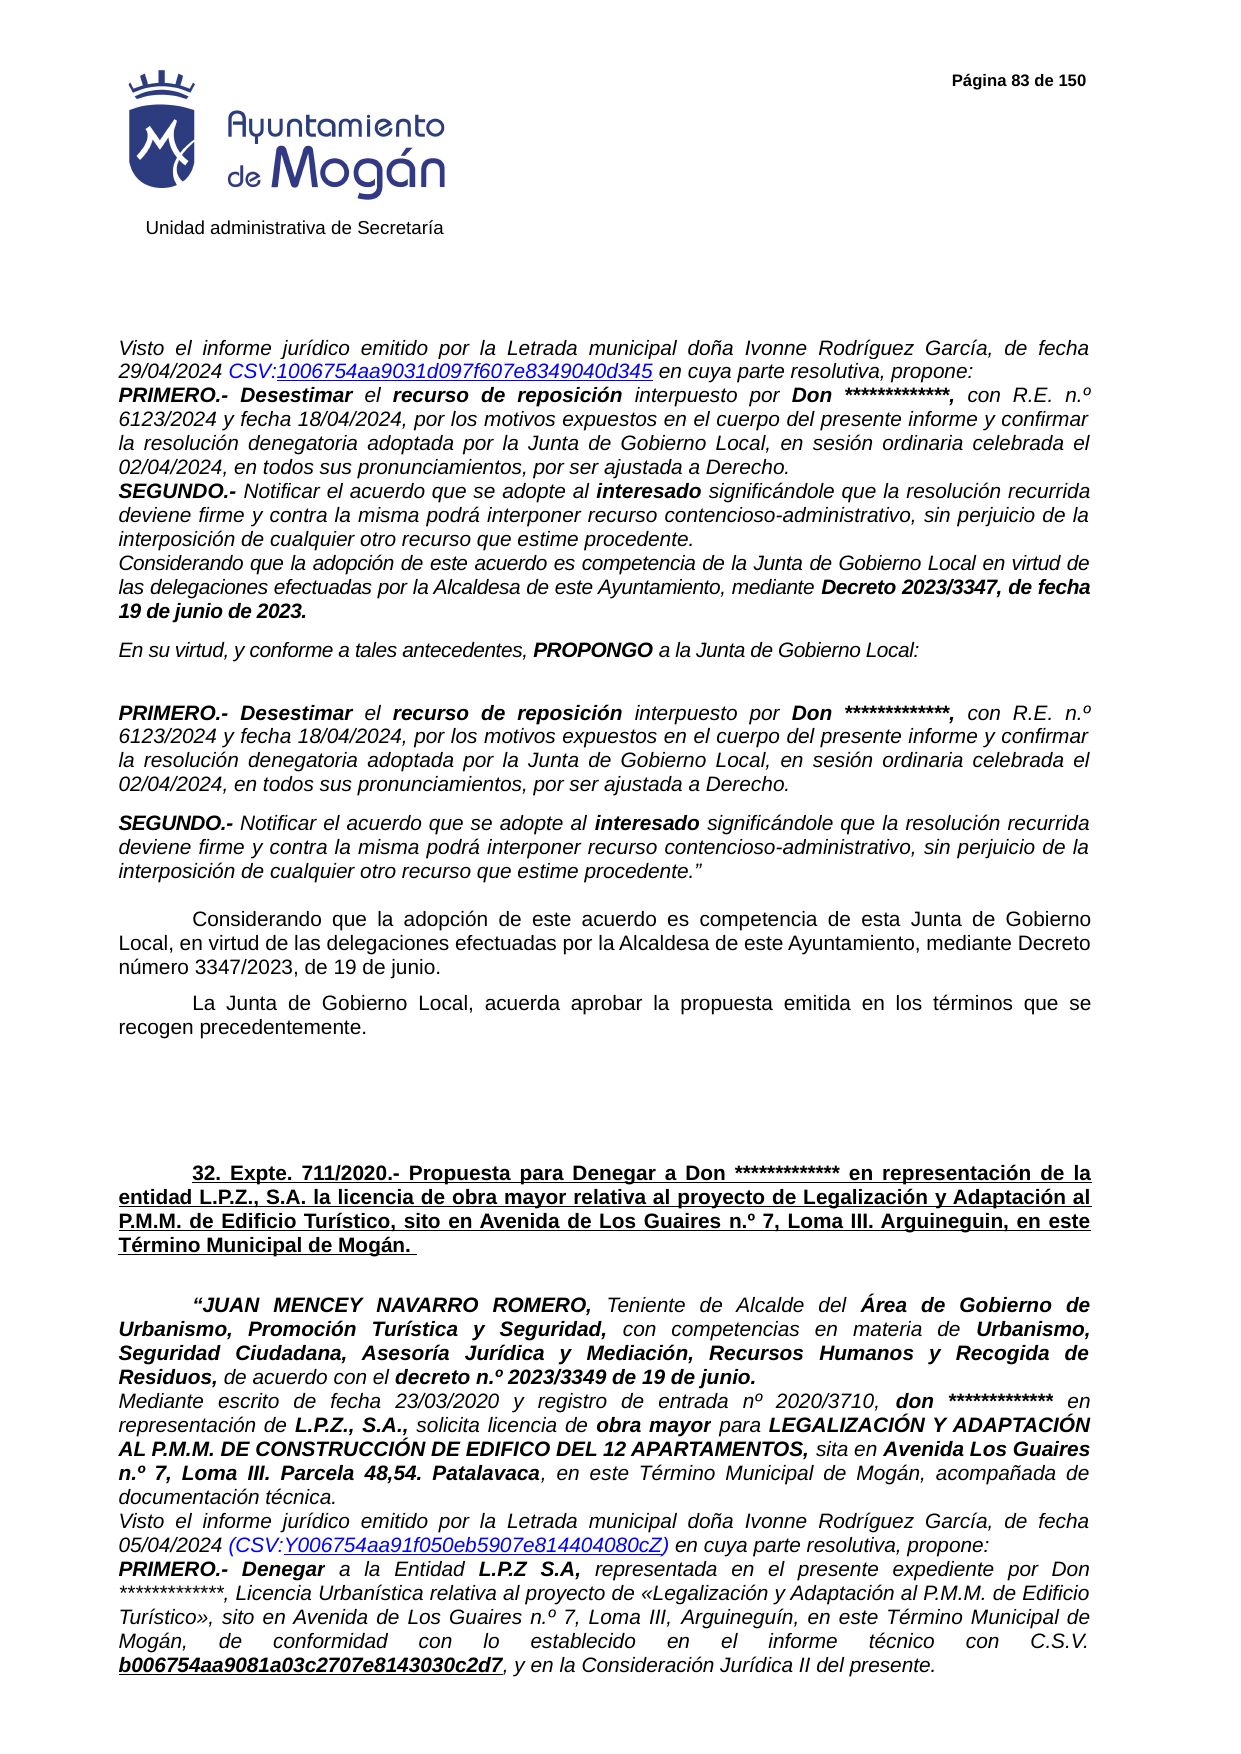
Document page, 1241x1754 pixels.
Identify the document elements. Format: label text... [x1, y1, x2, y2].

text Considerando que la adopción de este acuerdo es competencia de esta Junta de Gobierno Local, en virtud de las delegaciones efectuadas por la Alcaldesa de este Ayuntamiento, mediante Decreto número 3347/2023, de 19 de junio. [118, 907, 1092, 979]
text “JUAN MENCEY NAVARRO ROMERO, Teniente de Alcalde del Área de Gobierno de Urbanismo, Promoción Turística y Seguridad, con competencias en materia de Urbanismo, Seguridad Ciudadana, Asesoría Jurídica y Mediación, Recursos Humanos y Recogida de Residuos, de acuerdo con el decreto n.º 2023/3349 de 19 de junio. [118, 1293, 1092, 1389]
text La Junta de Gobierno Local, acuerda aprobar la propuesta emitida en los términos que se recogen precedentemente. [118, 991, 1092, 1039]
text SEGUNDO.- Notificar el acuerdo que se adopte al interesado significándole que la resolución recurrida deviene firme y contra la misma podrá interponer recurso contencioso-administrativo, sin perjuicio de la interposición de cualquier otro recurso que estime procedente.” [118, 811, 1092, 883]
text Mediante escrito de fecha 23/03/2020 y registro de entrada nº 2020/3710, don ************* en representación de L.P.Z., S.A., solicita licencia de obra mayor para LEGALIZACIÓN Y ADAPTACIÓN AL P.M.M. DE CONSTRUCCIÓN DE EDIFICO DEL 12 APARTAMENTOS, sita en Avenida Los Guaires n.º 7, Loma III. Parcela 48,54. Patalavaca, en este Término Municipal de Mogán, acompañada de documentación técnica. [118, 1389, 1092, 1509]
text SEGUNDO.- Notificar el acuerdo que se adopte al interesado significándole que la resolución recurrida deviene firme y contra la misma podrá interponer recurso contencioso-administrativo, sin perjuicio de la interposición de cualquier otro recurso que estime procedente. [118, 479, 1092, 551]
text Visto el informe jurídico emitido por la Letrada municipal doña Ivonne Rodríguez García, de fecha 05/04/2024 (CSV:Y006754aa91f050eb5907e814404080cZ) en cuya parte resolutiva, propone: [118, 1509, 1092, 1557]
text En su virtud, y conforme a tales antecedentes, PROPONGO a la Junta de Gobierno Local: [118, 638, 980, 662]
text PRIMERO.- Desestimar el recurso de reposición interpuesto por Don *************, con R.E. n.º 6123/2024 y fecha 18/04/2024, por los motivos expuestos en el cuerpo del presente informe y confirmar la resolución denegatoria adoptada por la Junta de Gobierno Local, en sesión ordinaria celebrada el 02/04/2024, en todos sus pronunciamientos, por ser ajustada a Derecho. [118, 676, 1092, 796]
text Visto el informe jurídico emitido por la Letrada municipal doña Ivonne Rodríguez García, de fecha 29/04/2024 CSV:1006754aa9031d097f607e8349040d345 en cuya parte resolutiva, propone: [118, 335, 1092, 383]
text 32. Expte. 711/2020.- Propuesta para Denegar a Don ************* en representación de la entidad L.P.Z., S.A. la licencia de obra mayor relativa al proyecto de Legalización y Adaptación al [118, 1161, 1092, 1206]
text PRIMERO.- Desestimar el recurso de reposición interpuesto por Don *************, con R.E. n.º 6123/2024 y fecha 18/04/2024, por los motivos expuestos en el cuerpo del presente informe y confirmar la resolución denegatoria adoptada por la Junta de Gobierno Local, en sesión ordinaria celebrada el 02/04/2024, en todos sus pronunciamientos, por ser ajustada a Derecho. [118, 383, 1092, 479]
picture [128, 70, 445, 206]
text Considerando que la adopción de este acuerdo es competencia de la Junta de Gobierno Local en virtud de las delegaciones efectuadas por la Alcaldesa de este Ayuntamiento, mediante Decreto 2023/3347, de fecha 19 de junio de 2023. [118, 551, 1092, 623]
text P.M.M. de Edificio Turístico, sito en Avenida de Los Guaires n.º 7, Loma III. Arguineguin, en este Término Municipal de Mogán. [118, 1207, 1092, 1257]
text PRIMERO.- Denegar a la Entidad L.P.Z S.A, representada en el presente expediente por Don *************, Licencia Urbanística relativa al proyecto de «Legalización y Adaptación al P.M.M. de Edificio Turístico», sito en Avenida de Los Guaires n.º 7, Loma III, Arguineguín, en este Término Municipal de Mogán, de conformidad con lo establecido en el informe técnico con C.S.V. b006754aa9081a03c2707e8143030c2d7, y en la Consideración Jurídica II del presente. [118, 1557, 1092, 1677]
